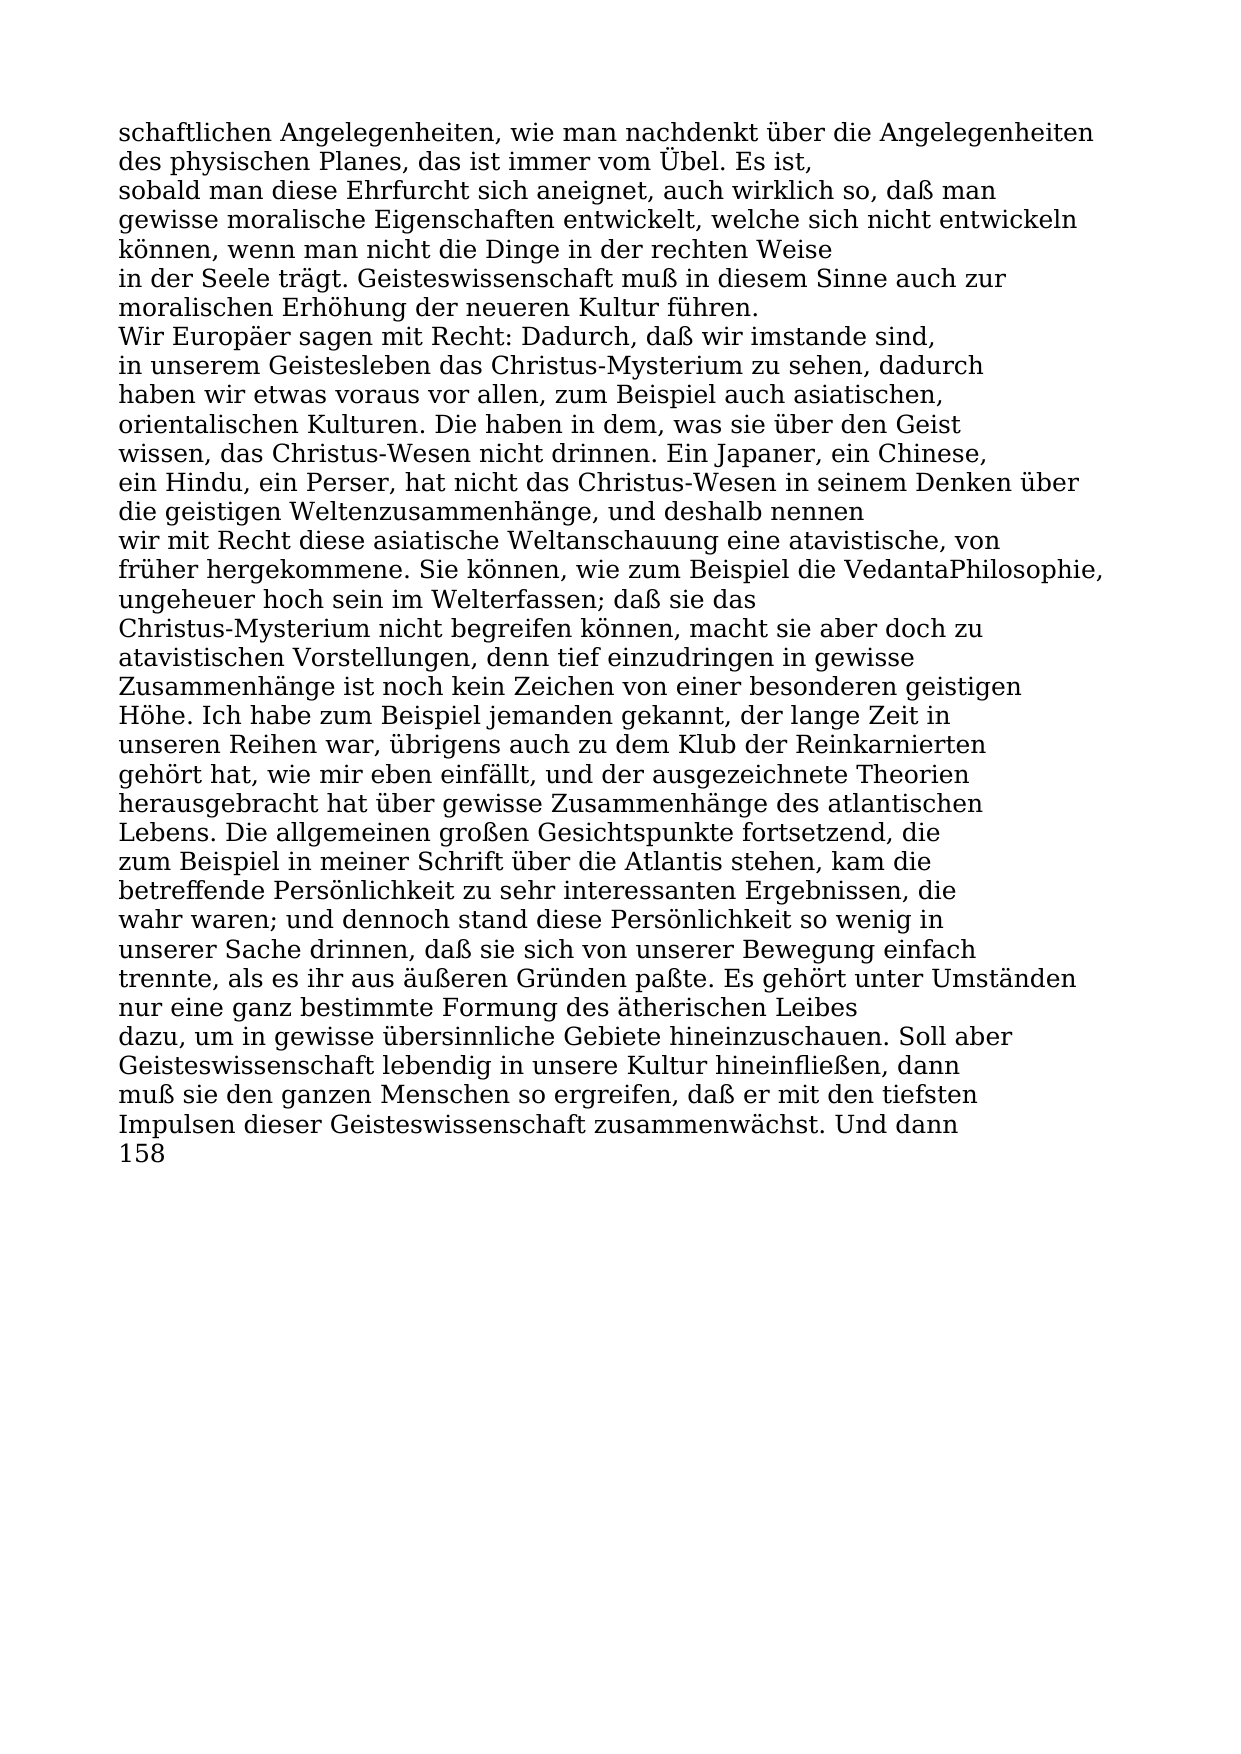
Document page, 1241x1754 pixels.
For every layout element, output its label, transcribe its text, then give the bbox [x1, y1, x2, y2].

text 158 [118, 1139, 1122, 1168]
text früher hergekommene. Sie können, wie zum Beispiel die VedantaPhilosophie, ungeheuer hoch sein im Welterfassen; daß sie das [118, 556, 1122, 614]
text trennte, als es ihr aus äußeren Gründen paßte. Es gehört unter Umständen nur eine ganz bestimmte Formung des ätherischen Leibes [118, 964, 1122, 1022]
text muß sie den ganzen Menschen so ergreifen, daß er mit den tiefsten [118, 1081, 1122, 1110]
text Impulsen dieser Geisteswissenschaft zusammenwächst. Und dann [118, 1110, 1122, 1139]
text ein Hindu, ein Perser, hat nicht das Christus-Wesen in seinem Denken über die geistigen Weltenzusammenhänge, und deshalb nennen [118, 468, 1122, 526]
text Höhe. Ich habe zum Beispiel jemanden gekannt, der lange Zeit in [118, 701, 1122, 731]
text herausgebracht hat über gewisse Zusammenhänge des atlantischen [118, 789, 1122, 818]
text wahr waren; und dennoch stand diese Persönlichkeit so wenig in [118, 906, 1122, 935]
text wissen, das Christus-Wesen nicht drinnen. Ein Japaner, ein Chinese, [118, 439, 1122, 468]
text unseren Reihen war, übrigens auch zu dem Klub der Reinkarnierten [118, 731, 1122, 760]
text gewisse moralische Eigenschaften entwickelt, welche sich nicht entwickeln können, wenn man nicht die Dinge in der rechten Weise [118, 206, 1122, 264]
text in der Seele trägt. Geisteswissenschaft muß in diesem Sinne auch zur [118, 264, 1122, 293]
text Christus-Mysterium nicht begreifen können, macht sie aber doch zu [118, 614, 1122, 643]
text Wir Europäer sagen mit Recht: Dadurch, daß wir imstande sind, [118, 322, 1122, 351]
text schaftlichen Angelegenheiten, wie man nachdenkt über die Angelegenheiten des physischen Planes, das ist immer vom Übel. Es ist, [118, 118, 1122, 176]
text unserer Sache drinnen, daß sie sich von unserer Bewegung einfach [118, 935, 1122, 964]
text betreffende Persönlichkeit zu sehr interessanten Ergebnissen, die [118, 876, 1122, 906]
text gehört hat, wie mir eben einfällt, und der ausgezeichnete Theorien [118, 760, 1122, 789]
text atavistischen Vorstellungen, denn tief einzudringen in gewisse Zusammenhänge ist noch kein Zeichen von einer besonderen geistigen [118, 643, 1122, 701]
text zum Beispiel in meiner Schrift über die Atlantis stehen, kam die [118, 847, 1122, 876]
text wir mit Recht diese asiatische Weltanschauung eine atavistische, von [118, 526, 1122, 556]
text dazu, um in gewisse übersinnliche Gebiete hineinzuschauen. Soll aber [118, 1022, 1122, 1051]
text sobald man diese Ehrfurcht sich aneignet, auch wirklich so, daß man [118, 176, 1122, 206]
text in unserem Geistesleben das Christus-Mysterium zu sehen, dadurch [118, 351, 1122, 381]
text moralischen Erhöhung der neueren Kultur führen. [118, 293, 1122, 322]
text Geisteswissenschaft lebendig in unsere Kultur hineinfließen, dann [118, 1051, 1122, 1081]
text haben wir etwas voraus vor allen, zum Beispiel auch asiatischen, [118, 381, 1122, 410]
text Lebens. Die allgemeinen großen Gesichtspunkte fortsetzend, die [118, 818, 1122, 847]
text orientalischen Kulturen. Die haben in dem, was sie über den Geist [118, 410, 1122, 439]
